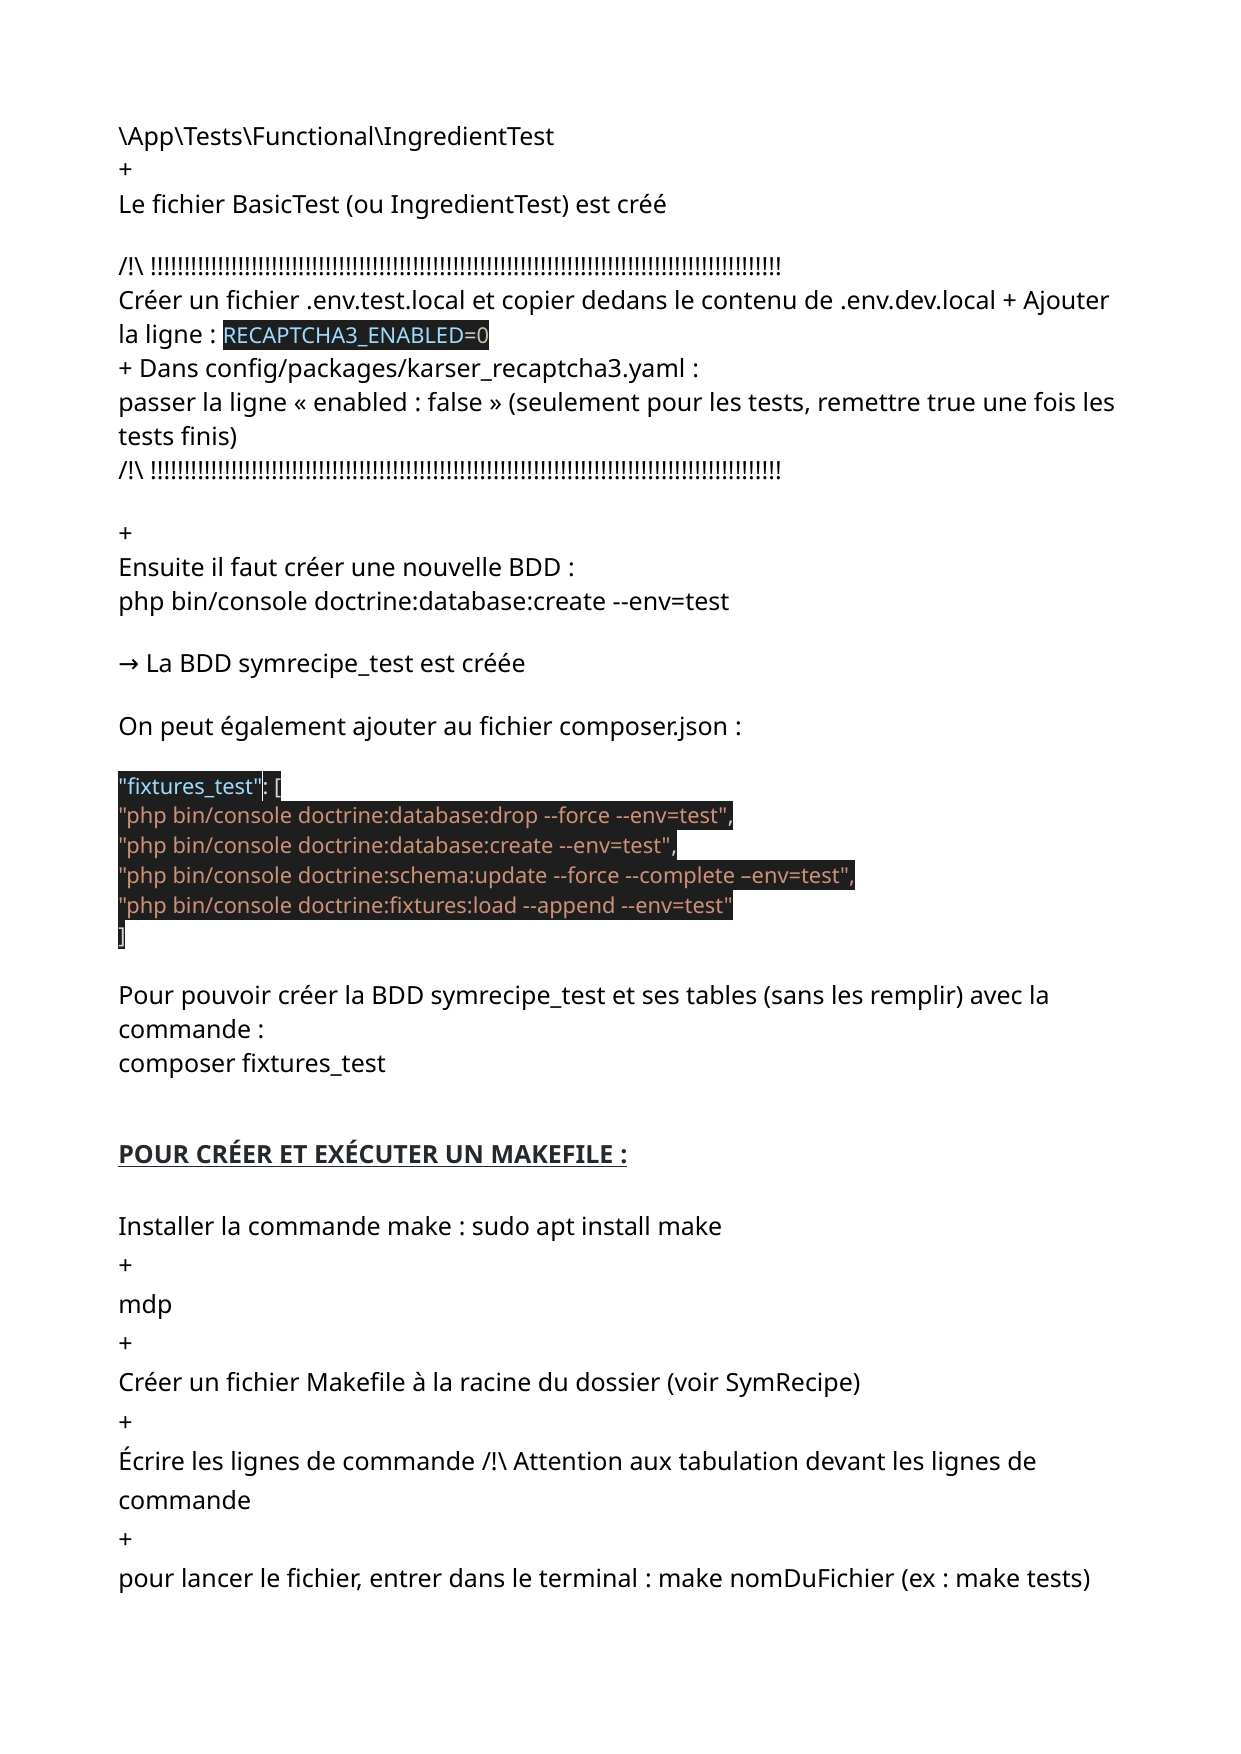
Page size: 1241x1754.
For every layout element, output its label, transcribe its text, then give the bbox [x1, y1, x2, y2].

text + [118, 515, 1122, 549]
text mdp [118, 1287, 1122, 1321]
text Créer un fichier .env.test.local et copier dedans le contenu de .env.dev.local + Ajouter la ligne : RECAPTCHA3_ENABLED=0 [118, 283, 1122, 351]
text Ensuite il faut créer une nouvelle BDD : [118, 549, 1122, 583]
text + [118, 1404, 1122, 1438]
text + [118, 1522, 1122, 1556]
text \App\Tests\Functional\IngredientTest [118, 118, 1122, 152]
text On peut également ajouter au fichier composer.json : [118, 708, 1122, 742]
text Le fichier BasicTest (ou IngredientTest) est créé [118, 186, 1122, 220]
text php bin/console doctrine:database:create --env=test [118, 583, 1122, 618]
text + [118, 1326, 1122, 1360]
text "php bin/console doctrine:fixtures:load --append --env=test" [118, 890, 1122, 920]
text ] [118, 920, 1122, 949]
text → La BDD symrecipe_test est créée [118, 646, 1122, 680]
text POUR CRÉER ET EXÉCUTER UN MAKEFILE : [118, 1137, 1122, 1171]
text Installer la commande make : sudo apt install make [118, 1208, 1122, 1242]
text "fixtures_test": [ [118, 771, 1122, 801]
text "php bin/console doctrine:schema:update --force --complete –env=test", [118, 860, 1122, 890]
text + [118, 1248, 1122, 1282]
text Créer un fichier Makefile à la racine du dossier (voir SymRecipe) [118, 1365, 1122, 1399]
text + [118, 152, 1122, 186]
text Écrire les lignes de commande /!\ Attention aux tabulation devant les lignes de commande [118, 1443, 1122, 1517]
text "php bin/console doctrine:database:drop --force --env=test", [118, 801, 1122, 830]
text /!\ !!!!!!!!!!!!!!!!!!!!!!!!!!!!!!!!!!!!!!!!!!!!!!!!!!!!!!!!!!!!!!!!!!!!!!!!!!!!!!!!!!!!!!!!!!!!!! [118, 249, 1122, 283]
text passer la ligne « enabled : false » (seulement pour les tests, remettre true une fois les tests finis) [118, 385, 1122, 453]
text /!\ !!!!!!!!!!!!!!!!!!!!!!!!!!!!!!!!!!!!!!!!!!!!!!!!!!!!!!!!!!!!!!!!!!!!!!!!!!!!!!!!!!!!!!!!!!!!!! [118, 453, 1122, 487]
text composer fixtures_test [118, 1046, 1122, 1080]
text "php bin/console doctrine:database:create --env=test", [118, 830, 1122, 860]
text Pour pouvoir créer la BDD symrecipe_test et ses tables (sans les remplir) avec la commande : [118, 978, 1122, 1046]
text + Dans config/packages/karser_recaptcha3.yaml : [118, 351, 1122, 385]
text pour lancer le fichier, entrer dans le terminal : make nomDuFichier (ex : make tests) [118, 1561, 1122, 1595]
